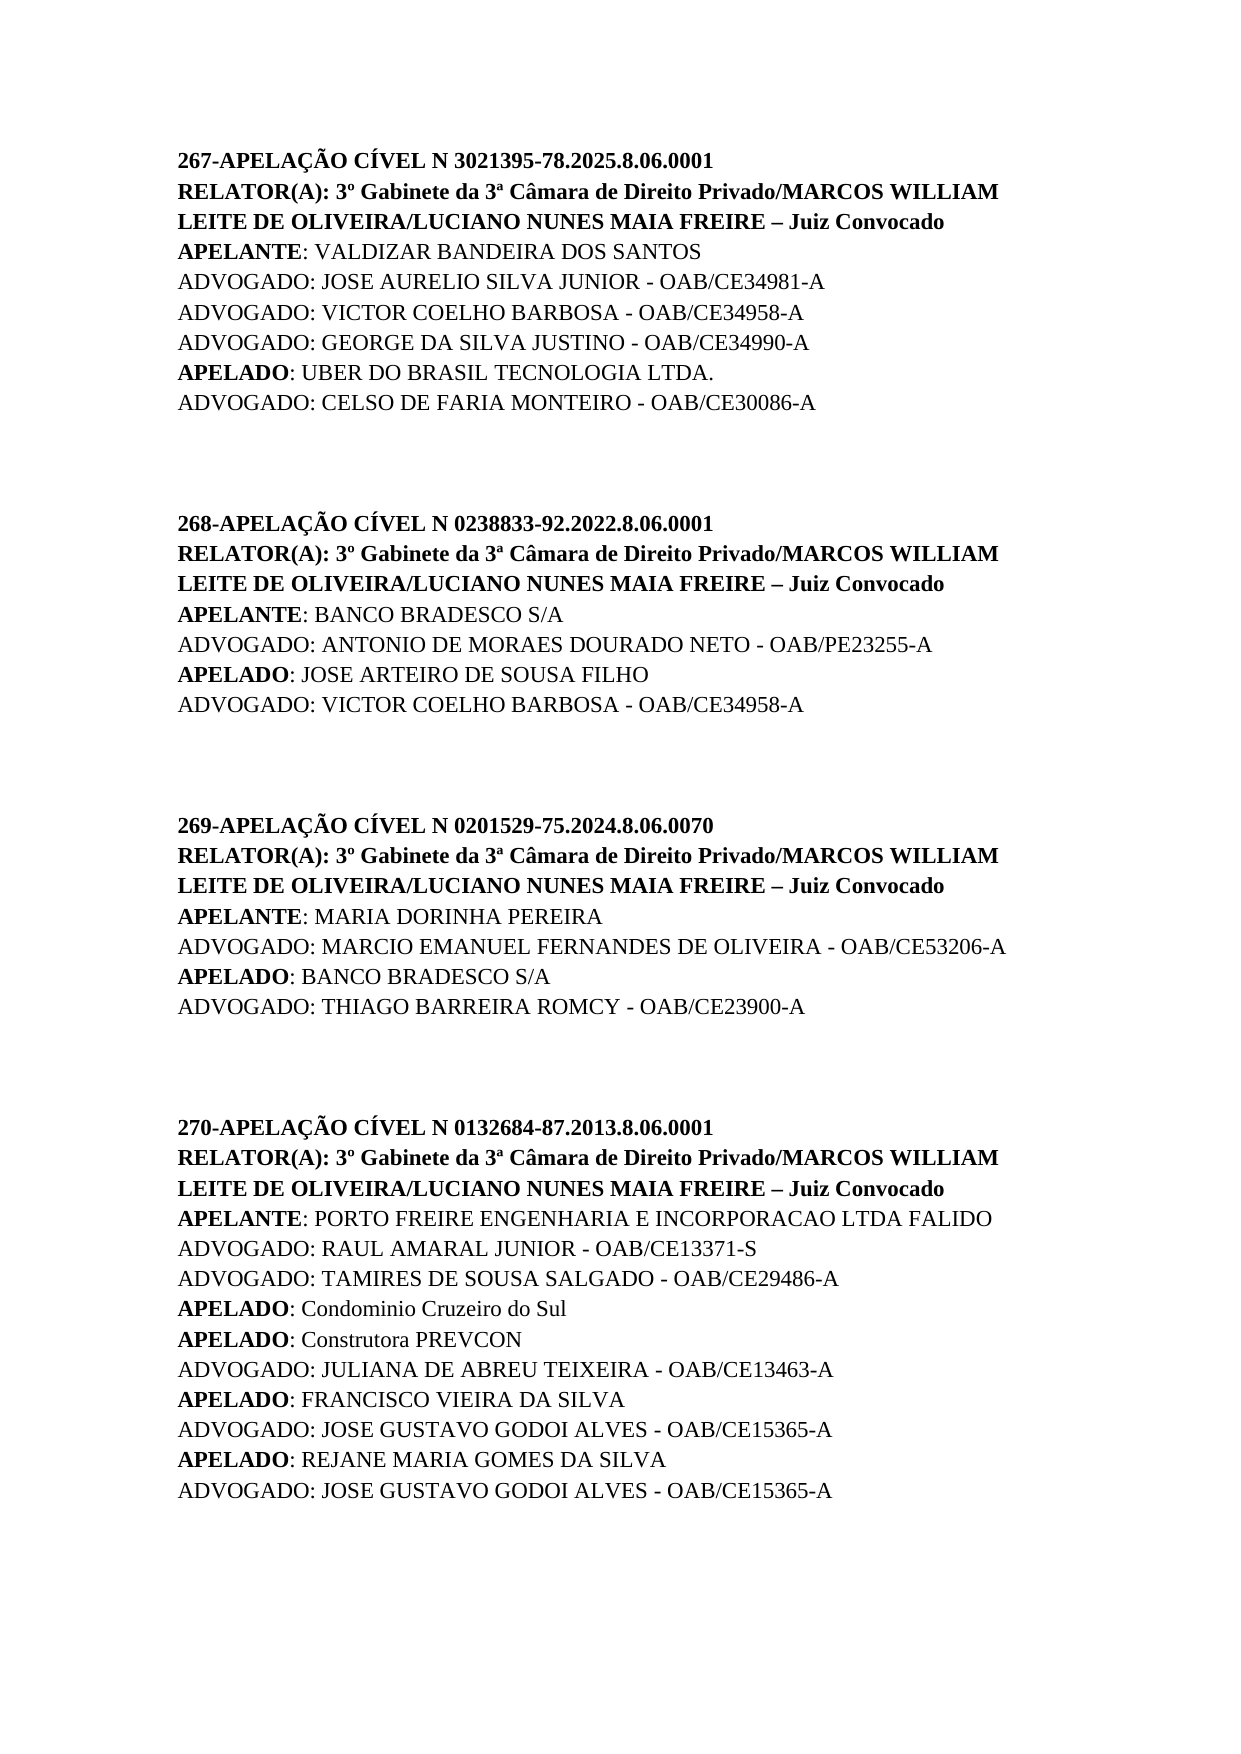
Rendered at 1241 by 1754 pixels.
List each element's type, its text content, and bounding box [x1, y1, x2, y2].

text 267-APELAÇÃO CÍVEL N 3021395-78.2025.8.06.0001 RELATOR(A): 3º Gabinete da 3ª Câmara de Direito Privado/MARCOS WILLIAM LEITE DE OLIVEIRA/LUCIANO NUNES MAIA FREIRE – Juiz Convocado APELANTE: VALDIZAR BANDEIRA DOS SANTOS ADVOGADO: JOSE AURELIO SILVA JUNIOR - OAB/CE34981-A ADVOGADO: VICTOR COELHO BARBOSA - OAB/CE34958-A ADVOGADO: GEORGE DA SILVA JUSTINO - OAB/CE34990-A APELADO: UBER DO BRASIL TECNOLOGIA LTDA. ADVOGADO: CELSO DE FARIA MONTEIRO - OAB/CE30086-A 268-APELAÇÃO CÍVEL N 0238833-92.2022.8.06.0001 RELATOR(A): 3º Gabinete da 3ª Câmara de Direito Privado/MARCOS WILLIAM LEITE DE OLIVEIRA/LUCIANO NUNES MAIA FREIRE – Juiz Convocado APELANTE: BANCO BRADESCO S/A ADVOGADO: ANTONIO DE MORAES DOURADO NETO - OAB/PE23255-A APELADO: JOSE ARTEIRO DE SOUSA FILHO ADVOGADO: VICTOR COELHO BARBOSA - OAB/CE34958-A 269-APELAÇÃO CÍVEL N 0201529-75.2024.8.06.0070 RELATOR(A): 3º Gabinete da 3ª Câmara de Direito Privado/MARCOS WILLIAM LEITE DE OLIVEIRA/LUCIANO NUNES MAIA FREIRE – Juiz Convocado APELANTE: MARIA DORINHA PEREIRA ADVOGADO: MARCIO EMANUEL FERNANDES DE OLIVEIRA - OAB/CE53206-A APELADO: BANCO BRADESCO S/A ADVOGADO: THIAGO BARREIRA ROMCY - OAB/CE23900-A 270-APELAÇÃO CÍVEL N 0132684-87.2013.8.06.0001 RELATOR(A): 3º Gabinete da 3ª Câmara de Direito Privado/MARCOS WILLIAM LEITE DE OLIVEIRA/LUCIANO NUNES MAIA FREIRE – Juiz Convocado APELANTE: PORTO FREIRE ENGENHARIA E INCORPORACAO LTDA FALIDO ADVOGADO: RAUL AMARAL JUNIOR - OAB/CE13371-S ADVOGADO: TAMIRES DE SOUSA SALGADO - OAB/CE29486-A APELADO: Condominio Cruzeiro do Sul APELADO: Construtora PREVCON ADVOGADO: JULIANA DE ABREU TEIXEIRA - OAB/CE13463-A APELADO: FRANCISCO VIEIRA DA SILVA ADVOGADO: JOSE GUSTAVO GODOI ALVES - OAB/CE15365-A APELADO: REJANE MARIA GOMES DA SILVA ADVOGADO: JOSE GUSTAVO GODOI ALVES - OAB/CE15365-A [177, 148, 1063, 1594]
